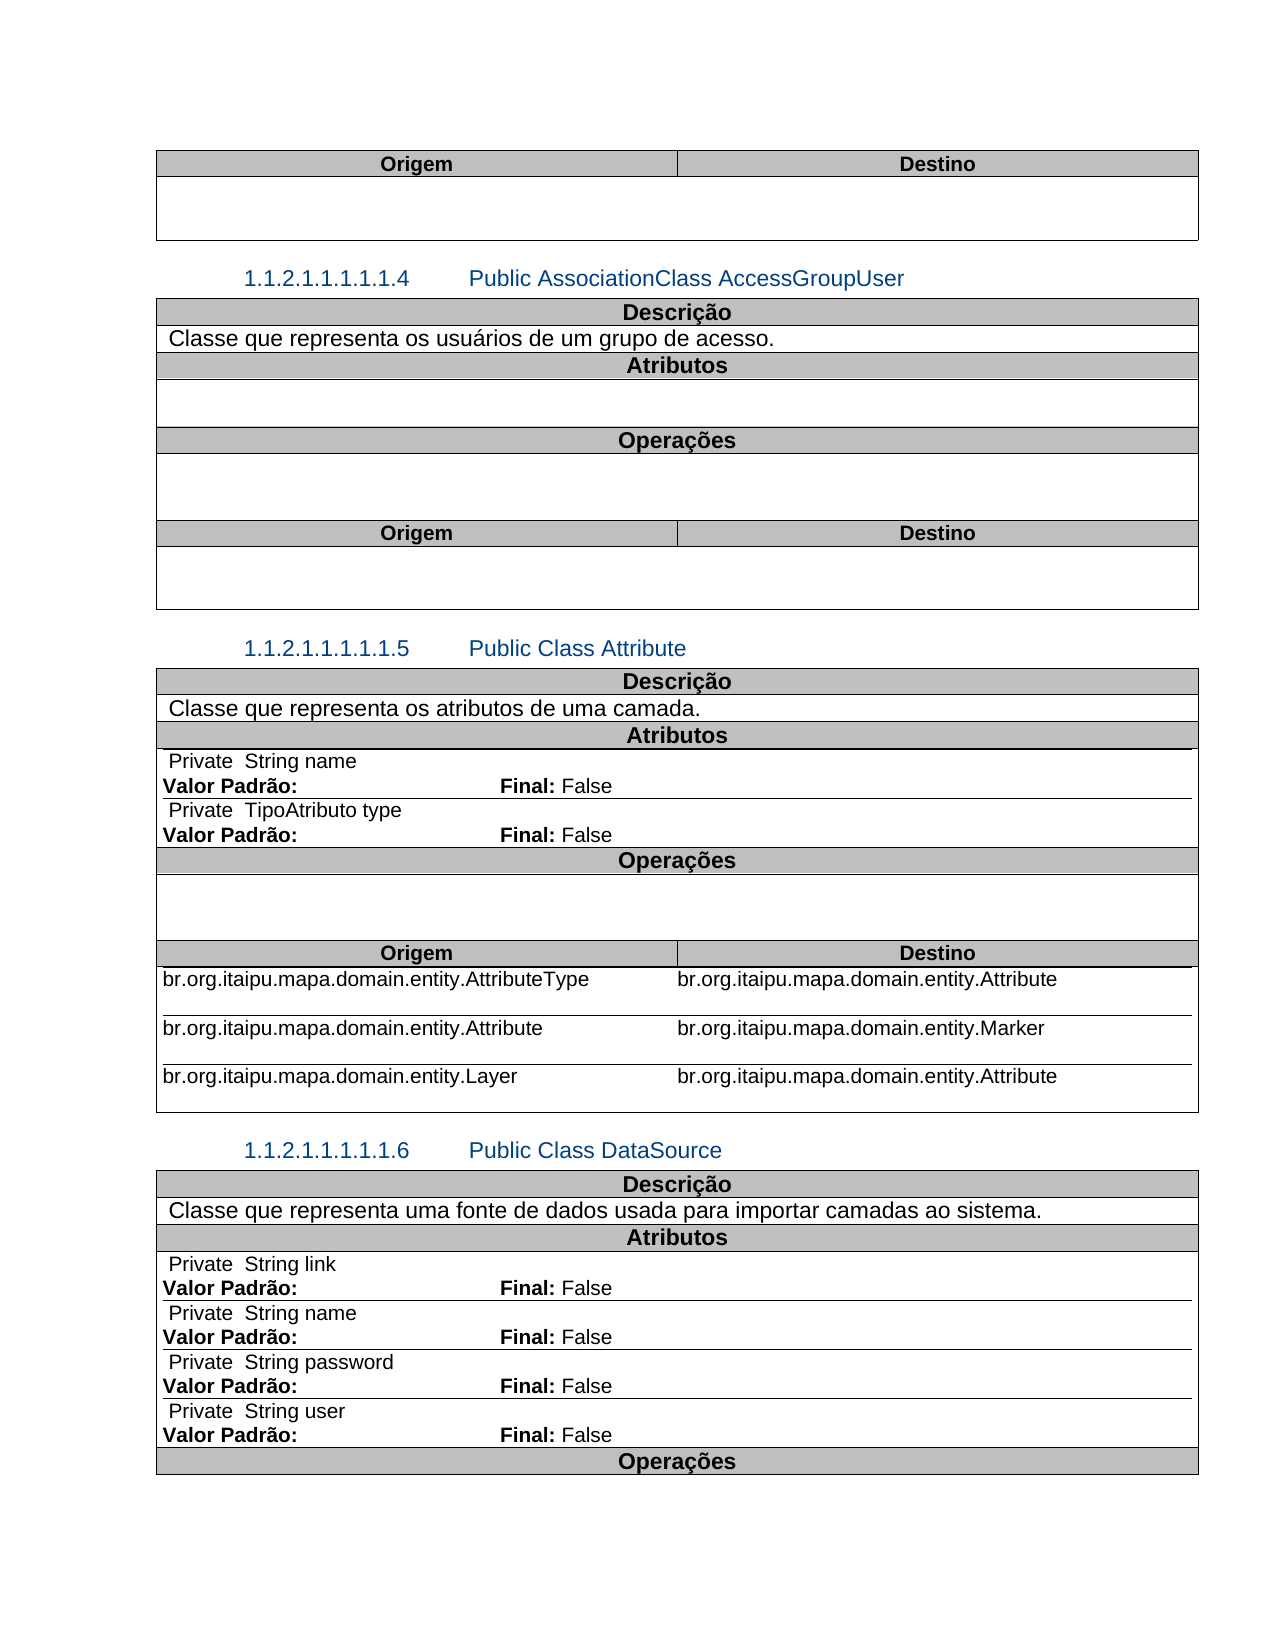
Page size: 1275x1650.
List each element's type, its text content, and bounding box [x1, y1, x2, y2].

table_header Private String link [163, 1252, 725, 1276]
table_cell [157, 749, 163, 847]
table_cell Private TipoAtributo type [163, 799, 725, 822]
table_cell [157, 967, 1198, 1112]
list Public Class Attribute [244, 635, 1125, 661]
table_cell Valor Padrão: [163, 1374, 500, 1398]
table_cell Final: False [500, 1423, 725, 1447]
table_cell [157, 380, 1198, 426]
table_cell Valor Padrão: [163, 1325, 500, 1349]
table_header Private String name [163, 750, 725, 773]
table_cell Origem [157, 521, 677, 546]
table_cell Classe que representa uma fonte de dados usada para importar camadas ao sistema. [157, 1198, 1198, 1224]
table_cell Classe que representa os usuários de um grupo de acesso. [157, 326, 1198, 352]
table_header [725, 750, 1192, 798]
table_cell br.org.itaipu.mapa.domain.entity.Layer [163, 1065, 677, 1112]
table_cell [725, 1399, 1192, 1447]
list Public AssociationClass AccessGroupUser [244, 265, 1125, 292]
table_cell Operações [157, 848, 1198, 873]
table_cell Operações [157, 1448, 1198, 1474]
table_cell Operações [157, 428, 1198, 453]
table_cell Final: False [500, 1276, 725, 1300]
table_cell Valor Padrão: [163, 1276, 500, 1300]
table_cell Origem [157, 941, 677, 966]
table_cell br.org.itaipu.mapa.domain.entity.Marker [677, 1016, 1192, 1063]
table_cell [1192, 749, 1198, 847]
table_cell [157, 177, 1198, 240]
table_cell [1192, 1252, 1198, 1447]
table_cell Origem [157, 151, 677, 176]
table_header br.org.itaipu.mapa.domain.entity.AttributeType [163, 968, 677, 1015]
table_header Descrição [157, 669, 1198, 694]
table_cell [725, 1301, 1192, 1349]
table_cell Destino [678, 151, 1198, 176]
table_cell Final: False [500, 773, 725, 798]
table_cell Valor Padrão: [163, 773, 500, 798]
table_cell Destino [678, 941, 1198, 966]
table_cell [725, 1350, 1192, 1398]
table_cell [157, 547, 1198, 609]
table_cell br.org.itaipu.mapa.domain.entity.Attribute [677, 1065, 1192, 1112]
table_cell Final: False [500, 822, 725, 847]
table_cell Atributos [157, 353, 1198, 378]
table_cell Destino [678, 521, 1198, 546]
table_header Descrição [157, 299, 1198, 325]
table_cell Valor Padrão: [163, 1423, 500, 1447]
table_header Descrição [157, 1171, 1198, 1197]
table_cell Classe que representa os atributos de uma camada. [157, 695, 1198, 721]
table_cell [157, 875, 1198, 940]
table_cell [157, 1252, 163, 1447]
table_header br.org.itaipu.mapa.domain.entity.Attribute [677, 968, 1192, 1015]
table_cell Final: False [500, 1325, 725, 1349]
table_cell Private String user [163, 1399, 725, 1423]
table_cell Private String password [163, 1350, 725, 1374]
table_header [725, 1252, 1192, 1300]
table_cell Valor Padrão: [163, 822, 500, 847]
table_cell [157, 454, 1198, 519]
table_cell Atributos [157, 1225, 1198, 1251]
table_cell [725, 799, 1192, 847]
table_cell Final: False [500, 1374, 725, 1398]
list Public Class DataSource [244, 1137, 1125, 1164]
table_cell Atributos [157, 722, 1198, 748]
table_cell Private String name [163, 1301, 725, 1325]
table_cell br.org.itaipu.mapa.domain.entity.Attribute [163, 1016, 677, 1063]
